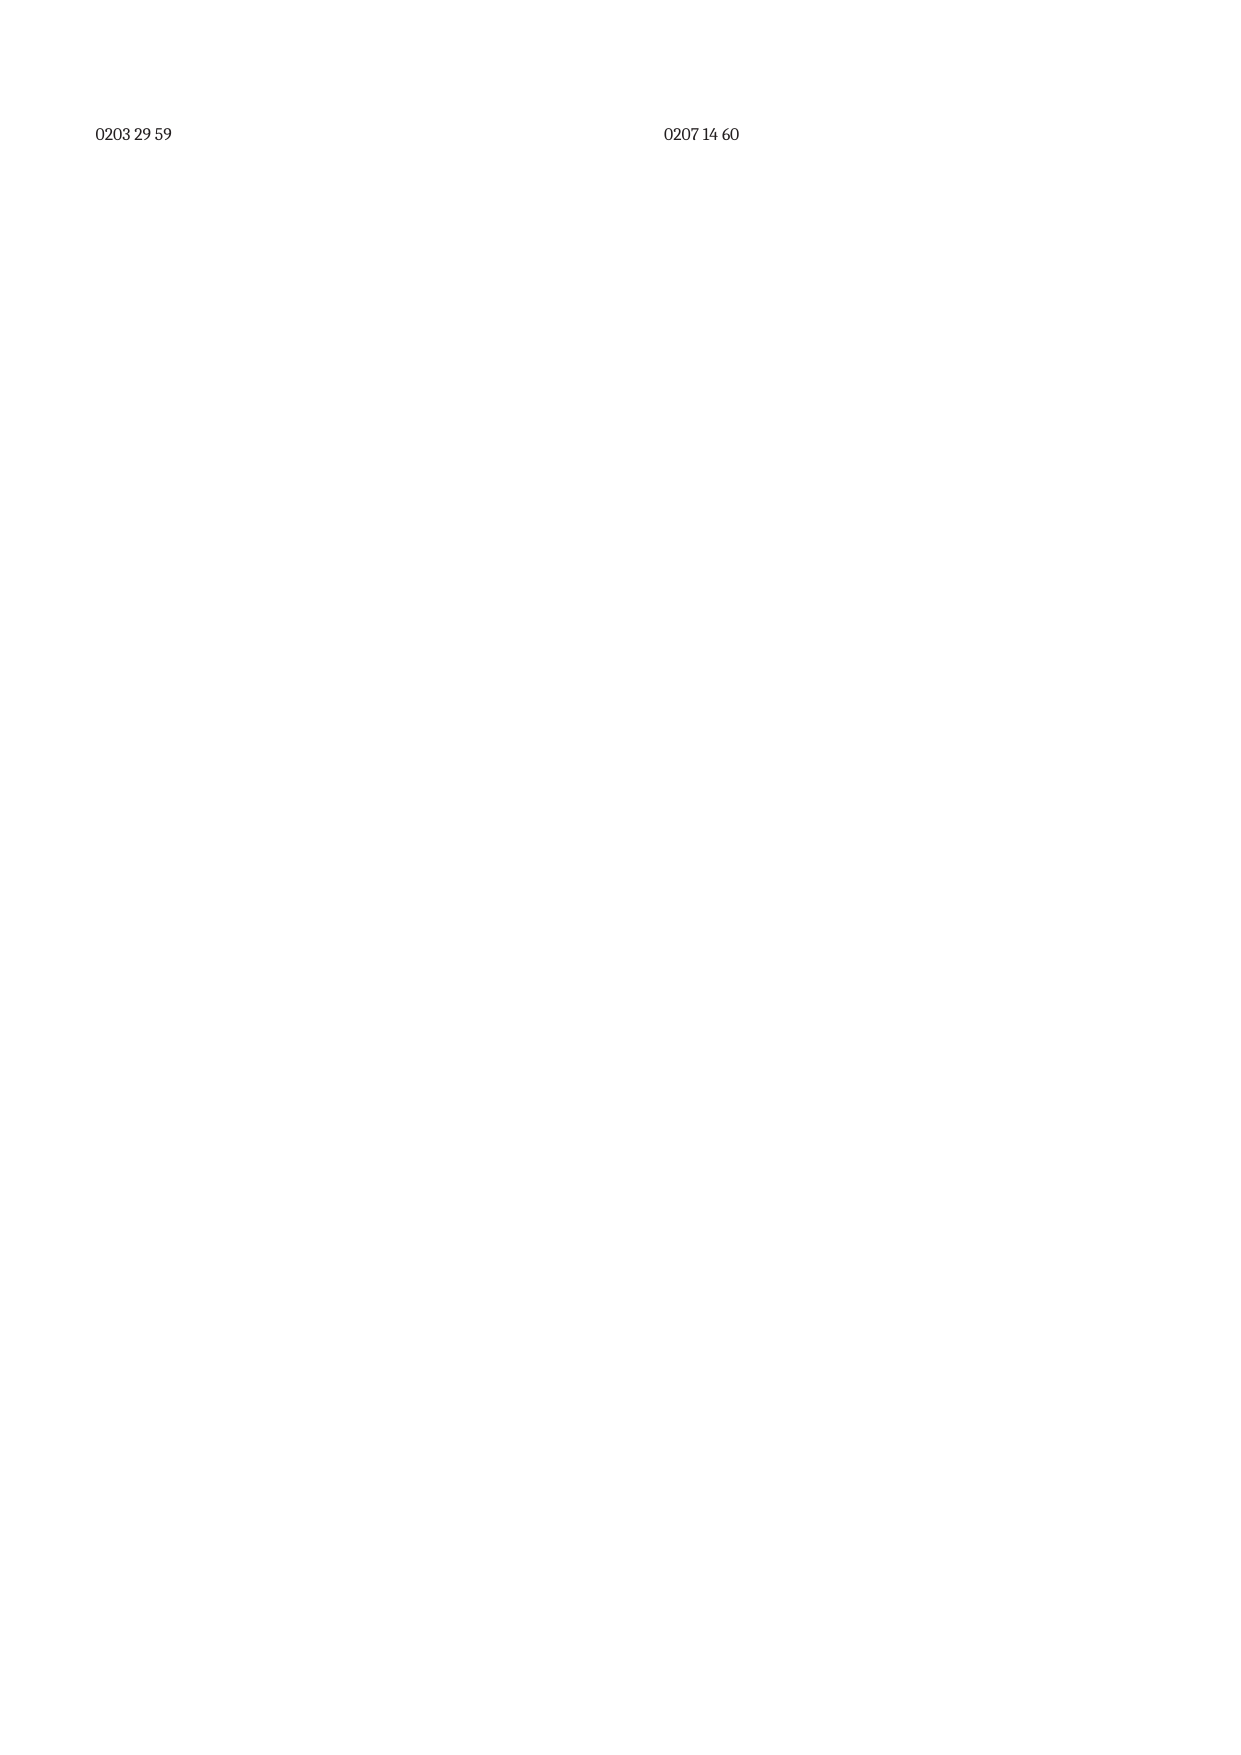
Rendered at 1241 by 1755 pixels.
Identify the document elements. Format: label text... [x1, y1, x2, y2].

table_cell 0207 14 60 [194, 123, 744, 146]
table_cell 0203 29 59 [90, 123, 194, 146]
